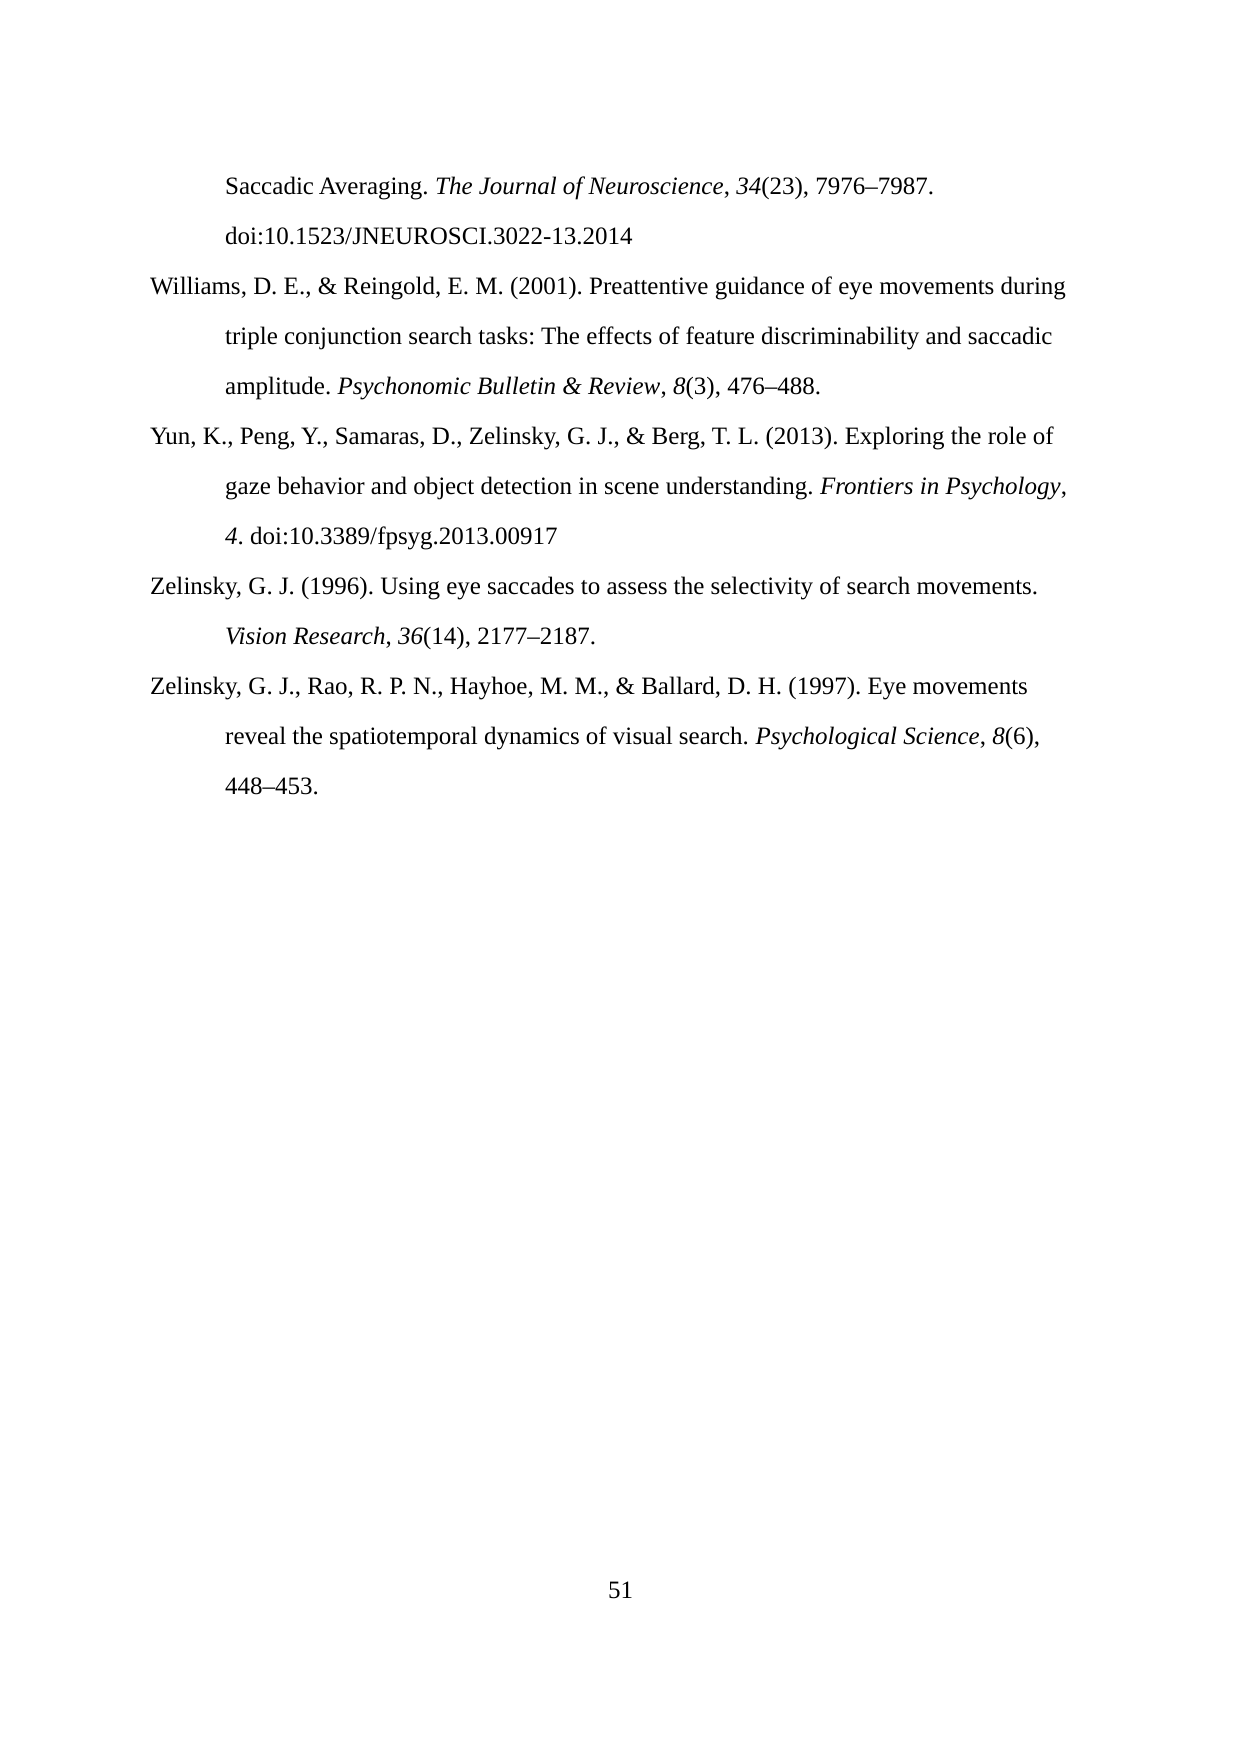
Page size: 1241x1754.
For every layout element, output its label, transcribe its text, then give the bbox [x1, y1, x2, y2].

text Zelinsky, G. J. (1996). Using eye saccades to assess the selectivity of search movements. Vision Research, 36(14), 2177–2187. [150, 550, 1091, 650]
text Yun, K., Peng, Y., Samaras, D., Zelinsky, G. J., & Berg, T. L. (2013). Exploring the role of gaze behavior and object detection in scene understanding. Frontiers in Psychology, 4. doi:10.3389/fpsyg.2013.00917 [150, 400, 1091, 550]
text Williams, D. E., & Reingold, E. M. (2001). Preattentive guidance of eye movements during triple conjunction search tasks: The effects of feature discriminability and saccadic amplitude. Psychonomic Bulletin & Review, 8(3), 476–488. [150, 250, 1091, 400]
text Zelinsky, G. J., Rao, R. P. N., Hayhoe, M. M., & Ballard, D. H. (1997). Eye movements reveal the spatiotemporal dynamics of visual search. Psychological Science, 8(6), 448–453. [150, 650, 1091, 800]
text Saccadic Averaging. The Journal of Neuroscience, 34(23), 7976–7987. doi:10.1523/JNEUROSCI.3022-13.2014 [150, 150, 1091, 250]
